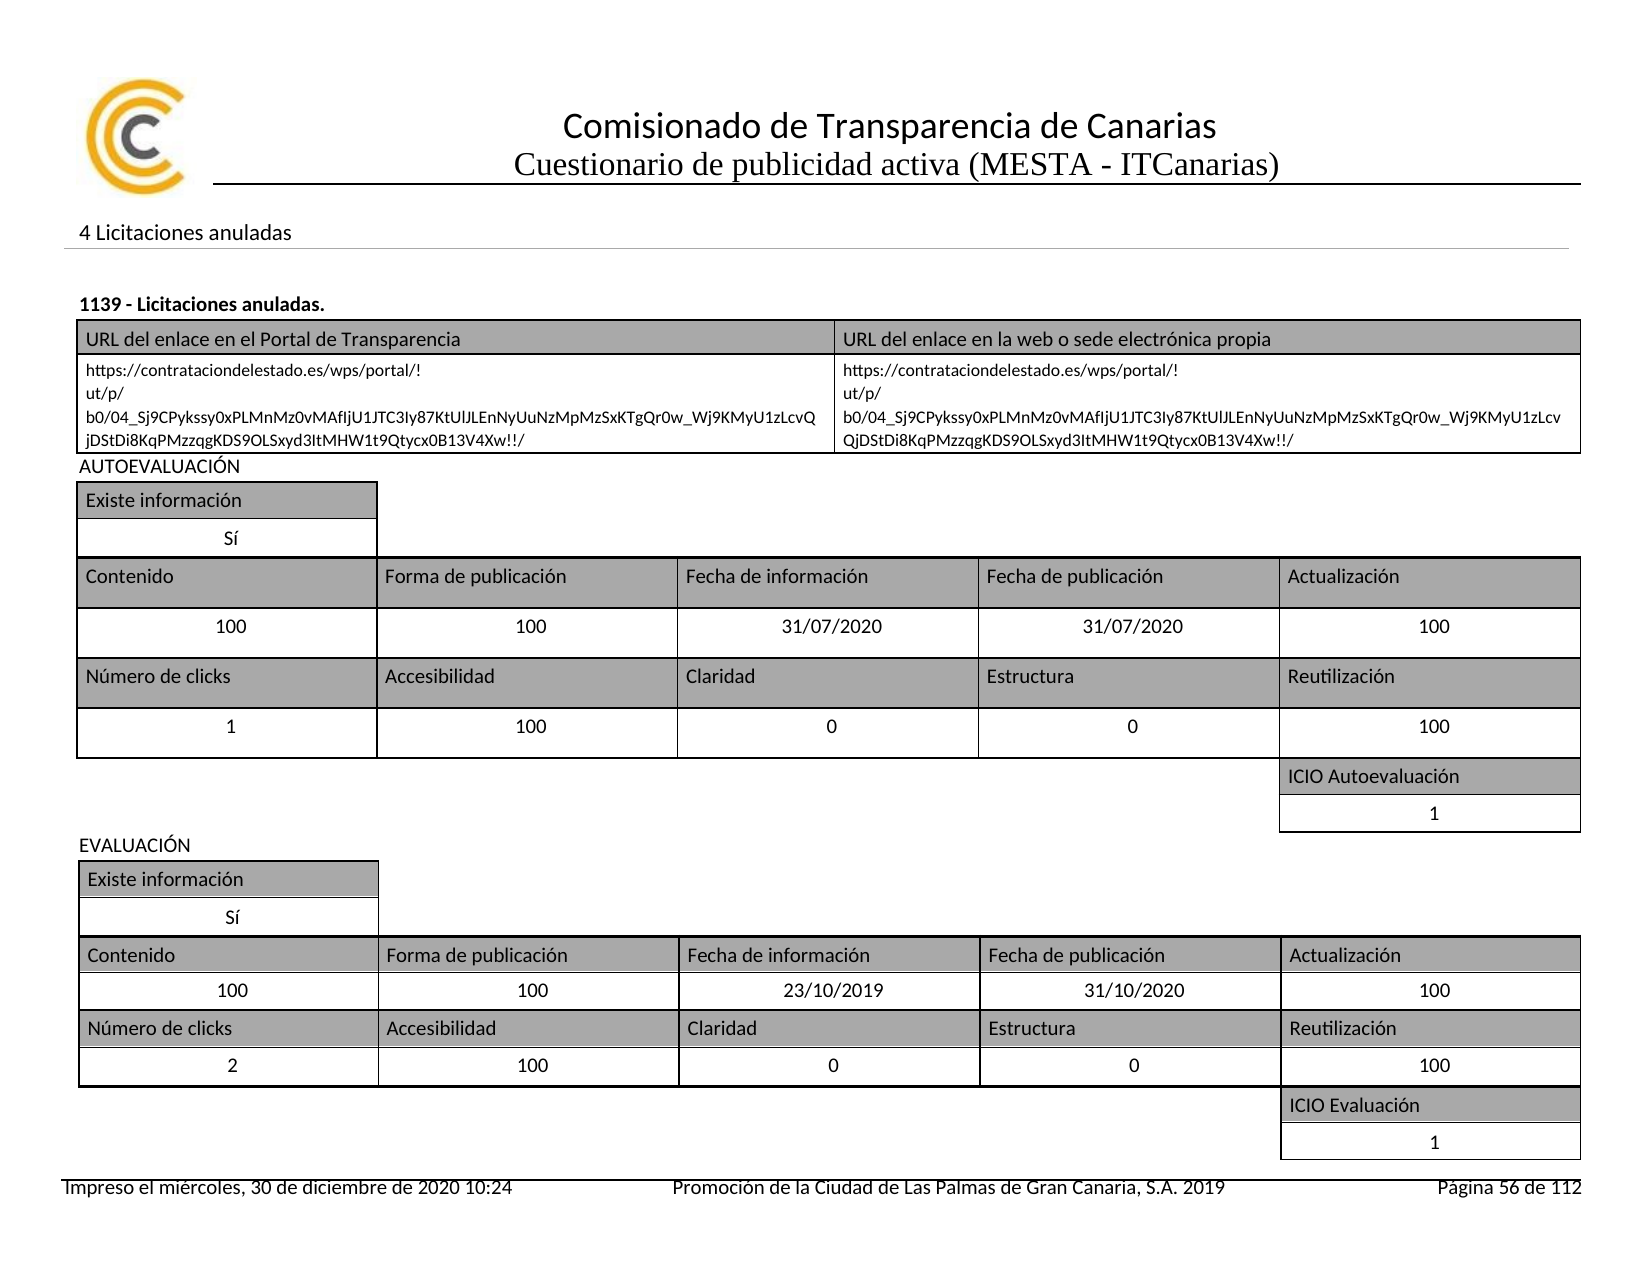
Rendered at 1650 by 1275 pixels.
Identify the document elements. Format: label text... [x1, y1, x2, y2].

table_cell Actualización [1282, 938, 1580, 971]
table_cell [1418, 559, 1580, 607]
table_cell Fecha de publicación [979, 559, 1279, 607]
table_cell 0 [680, 1048, 979, 1084]
table_cell [678, 759, 978, 794]
table_cell 100 [80, 973, 378, 1009]
table_cell 0 [678, 709, 978, 757]
text EVALUACIÓN [79, 832, 1582, 858]
table_cell 100 [1282, 1048, 1580, 1084]
table_cell ICIO Evaluación [1282, 1088, 1580, 1121]
table_cell 100 [1418, 709, 1580, 757]
table_cell 31/07/2020 [678, 609, 978, 657]
table_cell Contenido [78, 559, 376, 607]
table_cell Estructura [979, 659, 1279, 707]
text 1139 - Licitaciones anuladas. [79, 291, 1576, 316]
table_header [379, 860, 679, 934]
table_cell 100 [378, 609, 677, 657]
table_cell 100 [379, 973, 678, 1009]
table_header Existe información [78, 483, 376, 518]
table_header [678, 481, 978, 556]
table_cell [1280, 709, 1418, 757]
table_cell [79, 1088, 378, 1159]
table_cell [377, 759, 677, 794]
table_cell [377, 794, 677, 831]
table_cell Número de clicks [80, 1011, 378, 1046]
table_cell 1 [1282, 1123, 1580, 1159]
table_cell [979, 759, 1279, 794]
table_cell ICIO Autoevaluación [1280, 759, 1580, 794]
table_cell 100 [1418, 609, 1580, 657]
table_cell [980, 1088, 1280, 1159]
table_header URL del enlace en la web o sede electrónica propia [835, 321, 1580, 353]
table_header [979, 481, 1279, 556]
table_cell Accesibilidad [378, 659, 677, 707]
table_header URL del enlace en el Portal de Transparencia [78, 321, 834, 353]
table_cell Fecha de información [678, 559, 978, 607]
table_cell Número de clicks [78, 659, 376, 707]
table_cell Accesibilidad [379, 1011, 678, 1046]
table_cell Reutilización [1280, 659, 1418, 707]
table_cell Sí [78, 519, 376, 556]
table_cell 100 [78, 609, 376, 657]
table_cell Sí [80, 898, 378, 934]
table_cell 1 [1280, 795, 1580, 831]
table_header [378, 481, 677, 556]
table_cell Fecha de información [680, 938, 979, 971]
table_cell 0 [979, 709, 1279, 757]
table_header [679, 860, 980, 934]
table_cell [378, 1088, 679, 1159]
table_cell 1 [78, 709, 376, 757]
table_cell [1418, 659, 1580, 707]
table_cell Fecha de publicación [981, 938, 1280, 971]
table_cell Actualización [1280, 559, 1418, 607]
table_cell [678, 794, 978, 831]
table_cell https://contrataciondelestado.es/wps/portal/! ut/p/b0/04_Sj9CPykssy0xPLMnMz0vMAfIjU1JTC3Iy87KtUlJLEnNyUuNzMpMzSxKTgQr0w_Wj9KMyU1zLcv QjDStDi8KqPMzzqgKDS9OLSxyd3ItMHW1t9Qtycx0B13V4Xw!!/ [835, 355, 1580, 452]
table_cell Estructura [981, 1011, 1280, 1046]
table_header [980, 860, 1281, 934]
table_cell [1280, 609, 1418, 657]
table_cell Reutilización [1282, 1011, 1580, 1046]
subtitle 4 Licitaciones anuladas [79, 218, 1582, 246]
table_cell 0 [981, 1048, 1280, 1084]
table_cell 31/07/2020 [979, 609, 1279, 657]
table_cell Forma de publicación [378, 559, 677, 607]
table_header [1418, 481, 1580, 556]
table_cell Claridad [680, 1011, 979, 1046]
text AUTOEVALUACIÓN [79, 454, 1582, 479]
table_cell Contenido [80, 938, 378, 971]
table_header Existe información [80, 862, 378, 896]
table_cell [77, 794, 377, 831]
table_cell 23/10/2019 [680, 973, 979, 1009]
table_cell 31/10/2020 [981, 973, 1280, 1009]
table_cell https://contrataciondelestado.es/wps/portal/! ut/p/b0/04_Sj9CPykssy0xPLMnMz0vMAfIjU1JTC3Iy87KtUlJLEnNyUuNzMpMzSxKTgQr0w_Wj9KMyU1zLcvQ jDStDi8KqPMzzqgKDS9OLSxyd3ItMHW1t9Qtycx0B13V4Xw!!/ [78, 355, 834, 452]
table_cell [979, 794, 1279, 831]
table_cell Claridad [678, 659, 978, 707]
table_cell 2 [80, 1048, 378, 1084]
table_cell [679, 1088, 980, 1159]
table_cell 100 [1282, 973, 1580, 1009]
table_cell 100 [378, 709, 677, 757]
table_header [1279, 481, 1418, 556]
table_header [1281, 860, 1580, 934]
table_cell Forma de publicación [379, 938, 678, 971]
table_cell [77, 759, 377, 794]
table_cell 100 [379, 1048, 678, 1084]
